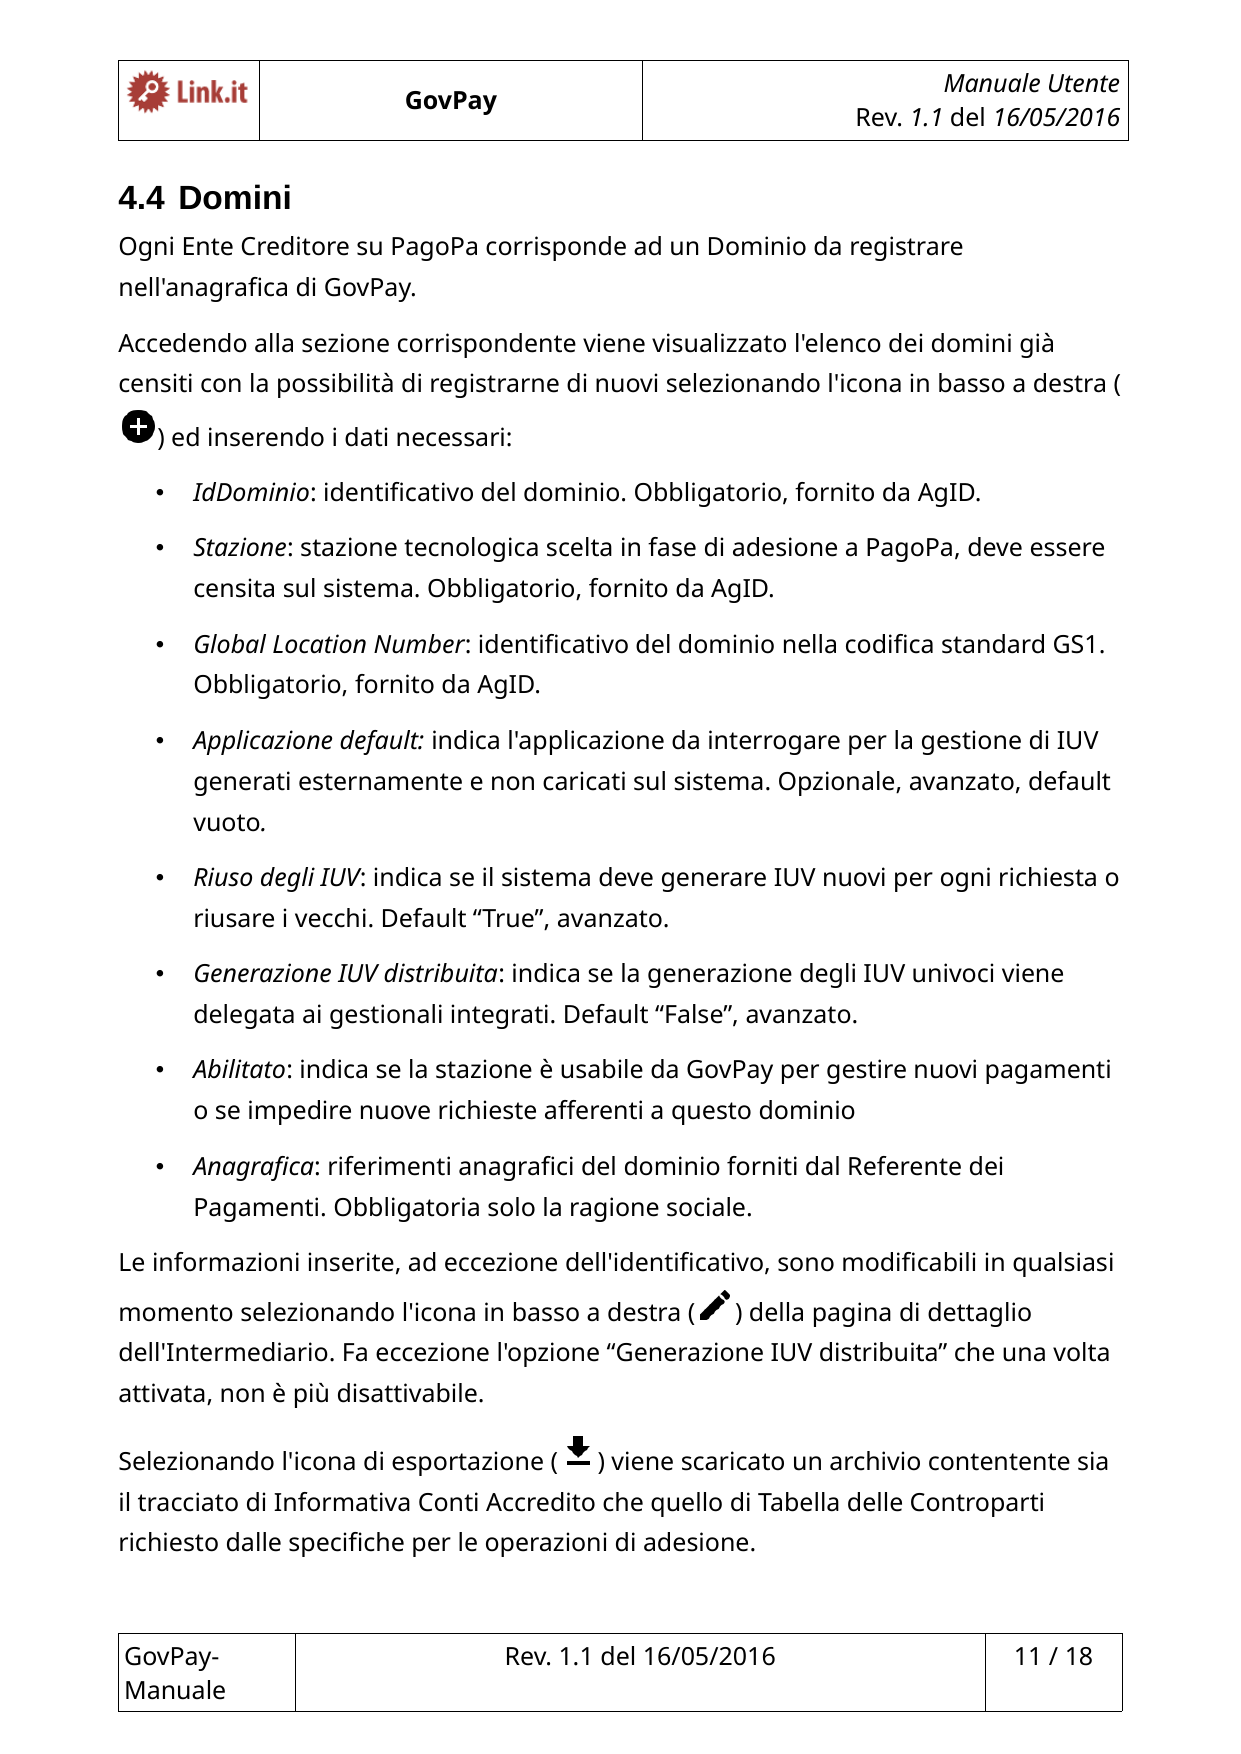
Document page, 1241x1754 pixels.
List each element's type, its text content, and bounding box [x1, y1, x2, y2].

picture [118, 407, 158, 446]
text Accedendo alla sezione corrispondente viene visualizzato l'elenco dei domini già censiti con la possibilità di registrarne di nuovi selezionando l'icona in basso a destra () ed inserendo i dati necessari: [118, 325, 1122, 453]
list IdDominio: identificativo del dominio. Obbligatorio, fornito da AgID. [156, 474, 1122, 509]
list Generazione IUV distribuita: indica se la generazione degli IUV univoci viene delegata ai gestionali integrati. Default “False”, avanzato. [156, 956, 1122, 1031]
picture [558, 1431, 598, 1471]
text Le informazioni inserite, ad eccezione dell'identificativo, sono modificabili in qualsiasi momento selezionando l'icona in basso a destra () della pagina di dettaglio dell'Intermediario. Fa eccezione l'opzione “Generazione IUV distribuita” che una volta attivata, non è più disattivabile. [118, 1244, 1122, 1410]
subtitle Domini [118, 178, 1122, 217]
picture [695, 1285, 735, 1325]
list Anagrafica: riferimenti anagrafici del dominio forniti dal Referente dei Pagamenti. Obbligatoria solo la ragione sociale. [156, 1148, 1122, 1223]
list Applicazione default: indica l'applicazione da interrogare per la gestione di IUV generati esternamente e non caricati sul sistema. Opzionale, avanzato, default vuoto. [156, 722, 1122, 838]
list Global Location Number: identificativo del dominio nella codifica standard GS1. Obbligatorio, fornito da AgID. [156, 626, 1122, 701]
text Selezionando l'icona di esportazione () viene scaricato un archivio contentente sia il tracciato di Informativa Conti Accredito che quello di Tabella delle Controparti richiesto dalle specifiche per le operazioni di adesione. [118, 1431, 1122, 1559]
list Abilitato: indica se la stazione è usabile da GovPay per gestire nuovi pagamenti o se impedire nuove richieste afferenti a questo dominio [156, 1052, 1122, 1127]
list Riuso degli IUV: indica se il sistema deve generare IUV nuovi per ogni richiesta o riusare i vecchi. Default “True”, avanzato. [156, 859, 1122, 934]
picture [123, 65, 254, 119]
list Stazione: stazione tecnologica scelta in fase di adesione a PagoPa, deve essere censita sul sistema. Obbligatorio, fornito da AgID. [156, 530, 1122, 605]
text Ogni Ente Creditore su PagoPa corrisponde ad un Dominio da registrare nell'anagrafica di GovPay. [118, 229, 1122, 304]
